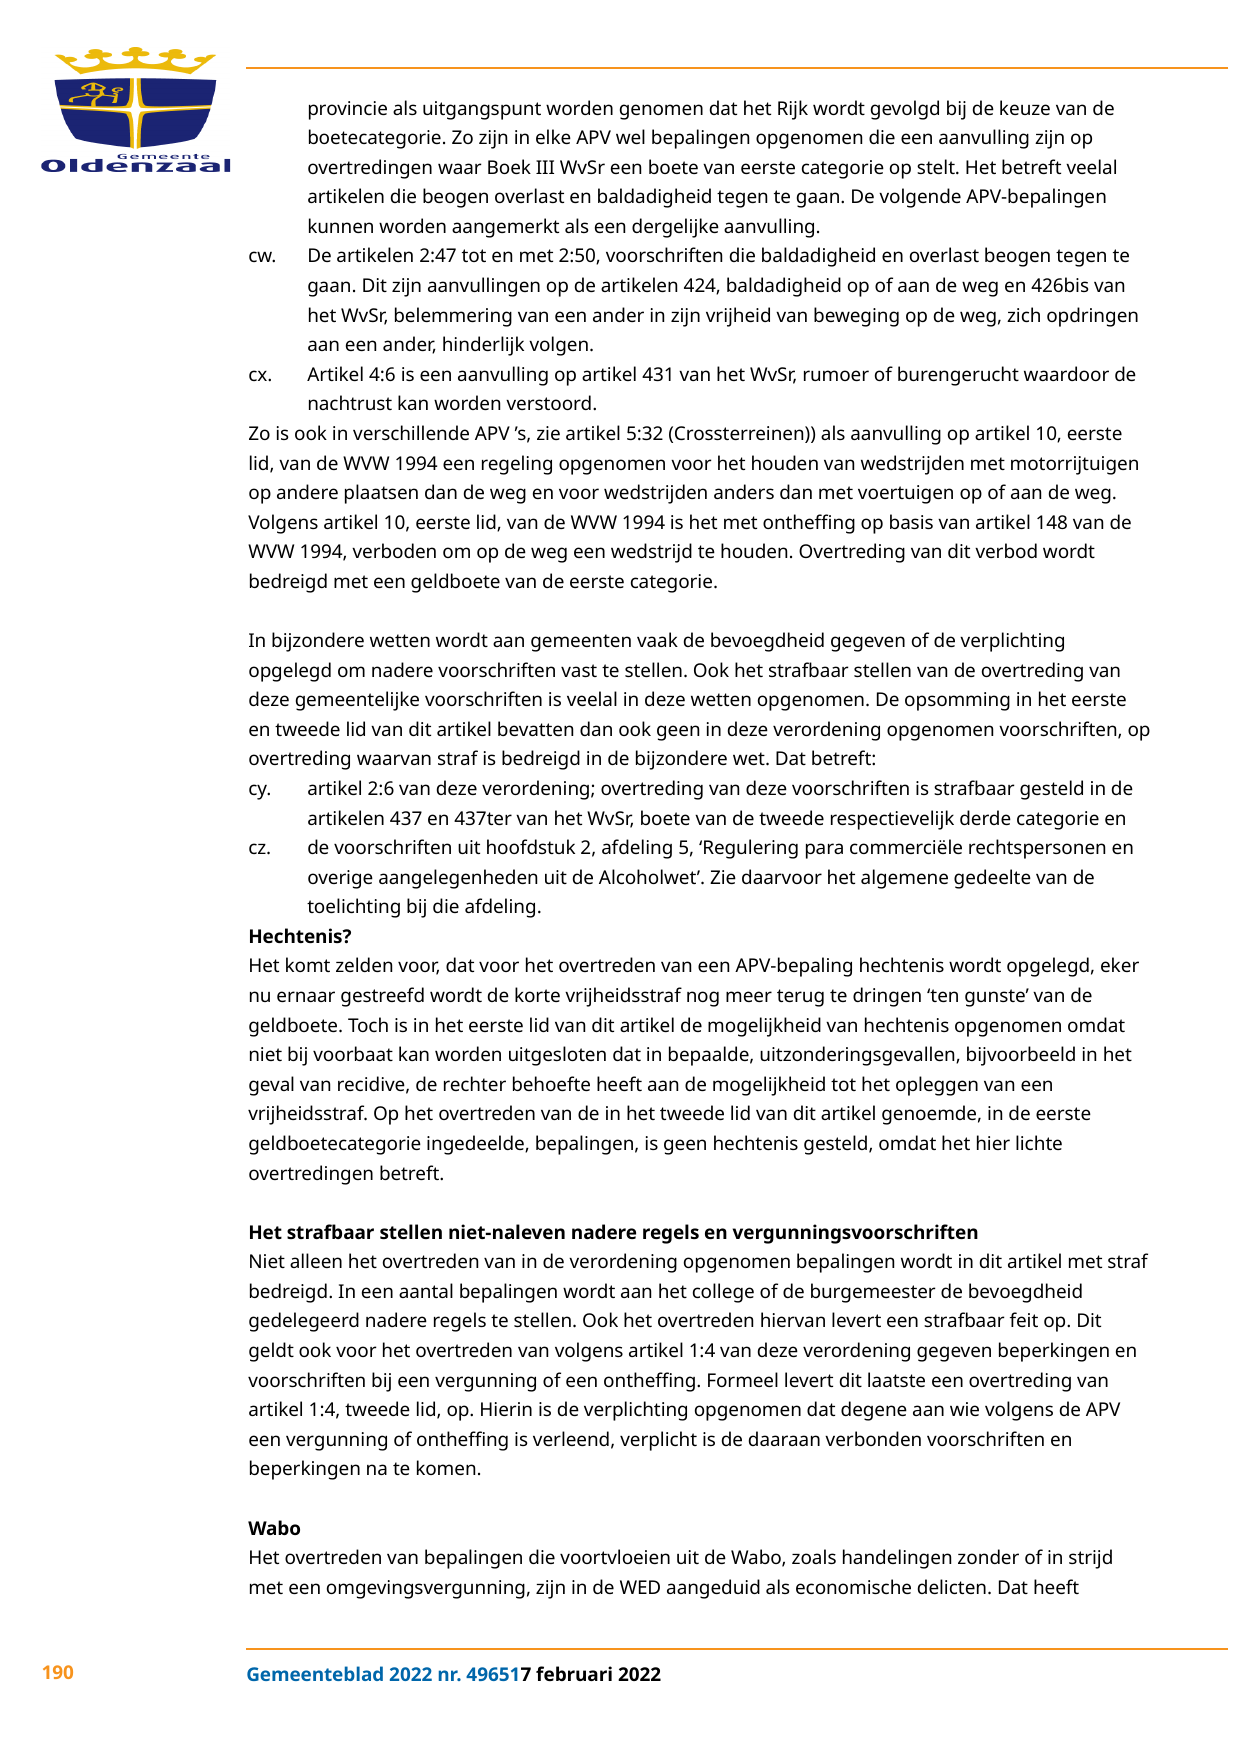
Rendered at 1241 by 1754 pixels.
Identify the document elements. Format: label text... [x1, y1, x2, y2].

list de voorschriften uit hoofdstuk 2, afdeling 5, ‘Regulering para commerciële rechtspersonen en overige aangelegenheden uit de Alcoholwet’. Zie daarvoor het algemene gedeelte van de toelichting bij die afdeling. [248, 834, 1152, 919]
list provincie als uitgangspunt worden genomen dat het Rijk wordt gevolgd bij de keuze van de boetecategorie. Zo zijn in elke APV wel bepalingen opgenomen die een aanvulling zijn op overtredingen waar Boek III WvSr een boete van eerste categorie op stelt. Het betreft veelal artikelen die beogen overlast en baldadigheid tegen te gaan. De volgende APV-bepalingen kunnen worden aangemerkt als een dergelijke aanvulling. [248, 95, 1152, 239]
list Artikel 4:6 is een aanvulling op artikel 431 van het WvSr, rumoer of burengerucht waardoor de nachtrust kan worden verstoord. [248, 361, 1152, 416]
text Wabo [248, 1515, 1152, 1541]
list artikel 2:6 van deze verordening; overtreding van deze voorschriften is strafbaar gesteld in de artikelen 437 en 437ter van het WvSr, boete van de tweede respectievelijk derde categorie en [248, 775, 1152, 831]
text Het strafbaar stellen niet-naleven nadere regels en vergunningsvoorschriften [248, 1219, 1152, 1245]
text Zo is ook in verschillende APV ’s, zie artikel 5:32 (Crossterreinen)) als aanvulling op artikel 10, eerste lid, van de WVW 1994 een regeling opgenomen voor het houden van wedstrijden met motorrijtuigen op andere plaatsen dan de weg en voor wedstrijden anders dan met voertuigen op of aan de weg. Volgens artikel 10, eerste lid, van de WVW 1994 is het met ontheffing op basis van artikel 148 van de WVW 1994, verboden om op de weg een wedstrijd te houden. Overtreding van dit verbod wordt bedreigd met een geldboete van de eerste categorie. [248, 420, 1152, 594]
text Hechtenis? [248, 923, 1152, 949]
text Het komt zelden voor, dat voor het overtreden van een APV-bepaling hechtenis wordt opgelegd, eker nu ernaar gestreefd wordt de korte vrijheidsstraf nog meer terug te dringen ‘ten gunste’ van de geldboete. Toch is in het eerste lid van dit artikel de mogelijkheid van hechtenis opgenomen omdat niet bij voorbaat kan worden uitgesloten dat in bepaalde, uitzonderingsgevallen, bijvoorbeeld in het geval van recidive, de rechter behoefte heeft aan de mogelijkheid tot het opleggen van een vrijheidsstraf. Op het overtreden van de in het tweede lid van dit artikel genoemde, in de eerste geldboetecategorie ingedeelde, bepalingen, is geen hechtenis gesteld, omdat het hier lichte overtredingen betreft. [248, 953, 1152, 1186]
list De artikelen 2:47 tot en met 2:50, voorschriften die baldadigheid en overlast beogen tegen te gaan. Dit zijn aanvullingen op de artikelen 424, baldadigheid op of aan de weg en 426bis van het WvSr, belemmering van een ander in zijn vrijheid van beweging op de weg, zich opdringen aan een ander, hinderlijk volgen. [248, 243, 1152, 357]
text Niet alleen het overtreden van in de verordening opgenomen bepalingen wordt in dit artikel met straf bedreigd. In een aantal bepalingen wordt aan het college of de burgemeester de bevoegdheid gedelegeerd nadere regels te stellen. Ook het overtreden hiervan levert een strafbaar feit op. Dit geldt ook voor het overtreden van volgens artikel 1:4 van deze verordening gegeven beperkingen en voorschriften bij een vergunning of een ontheffing. Formeel levert dit laatste een overtreding van artikel 1:4, tweede lid, op. Hierin is de verplichting opgenomen dat degene aan wie volgens de APV een vergunning of ontheffing is verleend, verplicht is de daaraan verbonden voorschriften en beperkingen na te komen. [248, 1248, 1152, 1481]
picture [41, 47, 231, 172]
text Het overtreden van bepalingen die voortvloeien uit de Wabo, zoals handelingen zonder of in strijd met een omgevingsvergunning, zijn in de WED aangeduid als economische delicten. Dat heeft [248, 1544, 1152, 1600]
text In bijzondere wetten wordt aan gemeenten vaak de bevoegdheid gegeven of de verplichting opgelegd om nadere voorschriften vast te stellen. Ook het strafbaar stellen van de overtreding van deze gemeentelijke voorschriften is veelal in deze wetten opgenomen. De opsomming in het eerste en tweede lid van dit artikel bevatten dan ook geen in deze verordening opgenomen voorschriften, op overtreding waarvan straf is bedreigd in de bijzondere wet. Dat betreft: [248, 627, 1152, 771]
